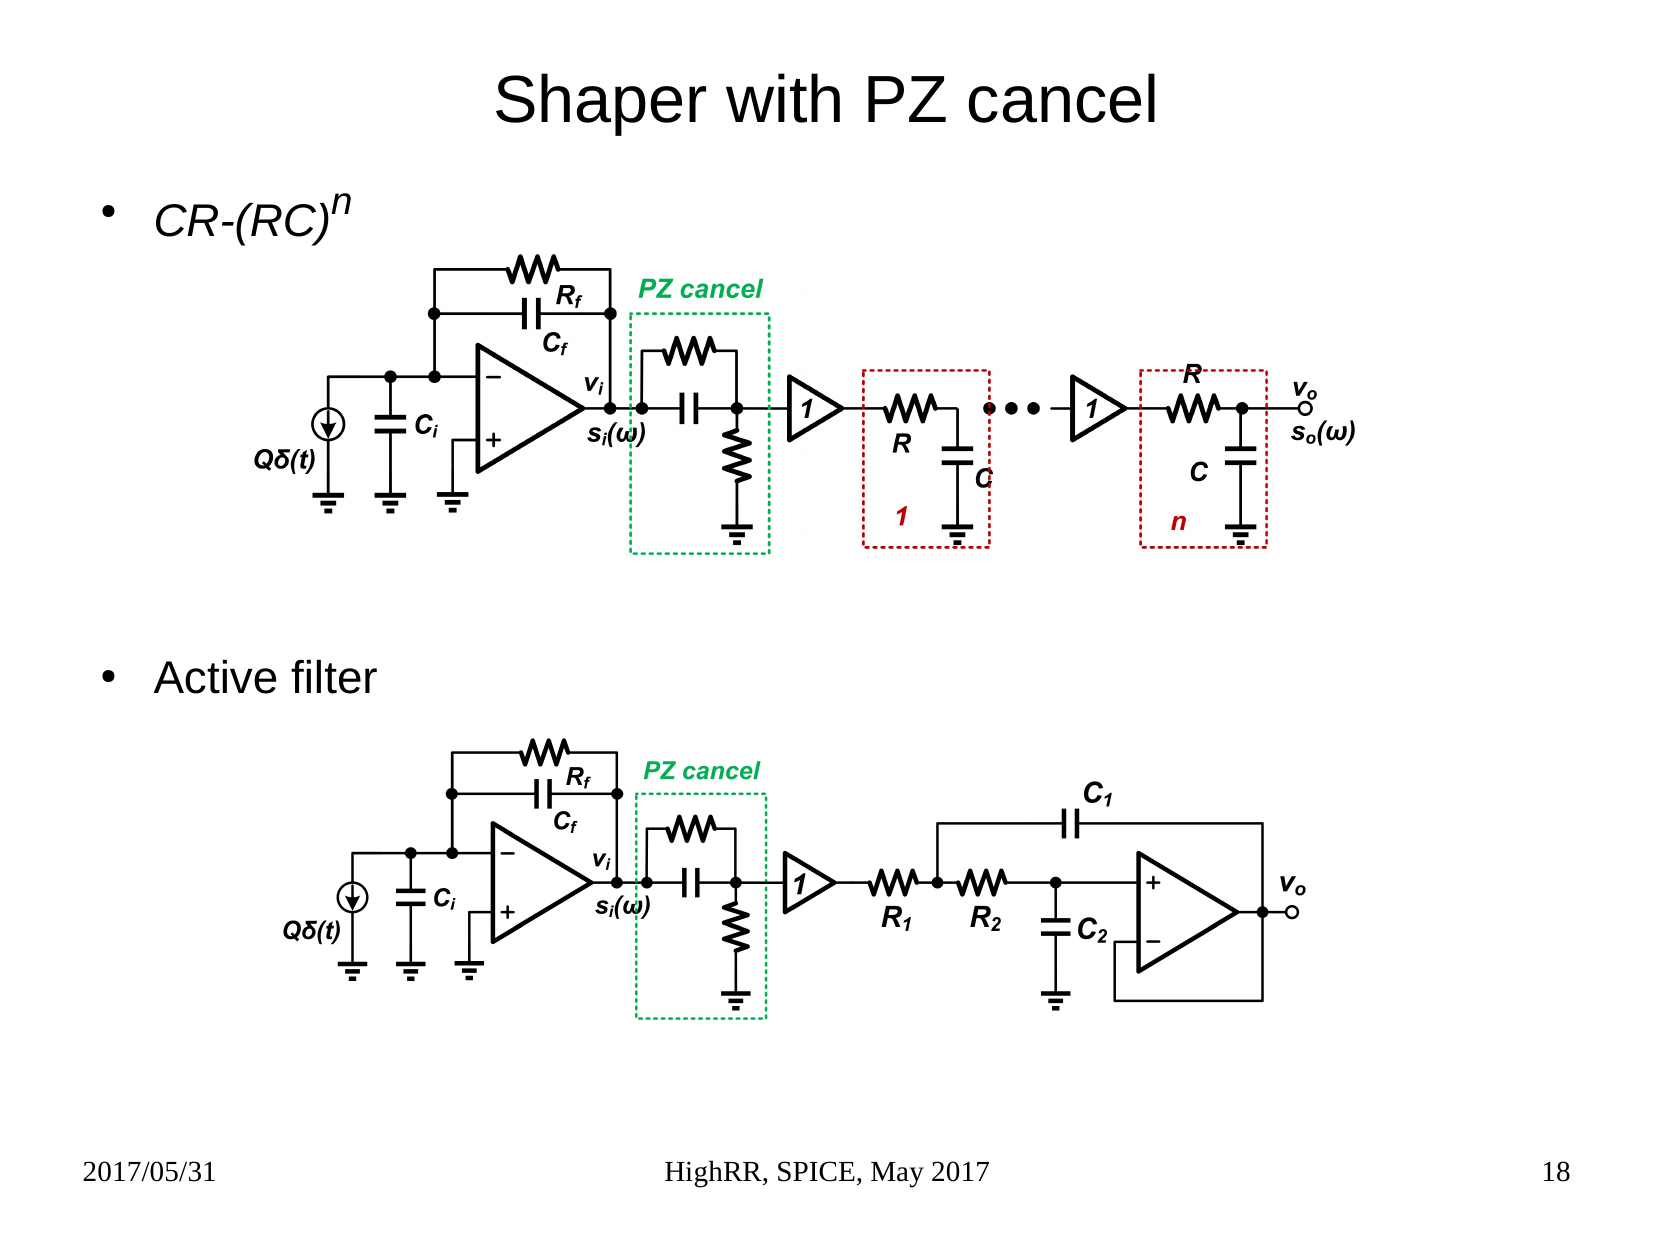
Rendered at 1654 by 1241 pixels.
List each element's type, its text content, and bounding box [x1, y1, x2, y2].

title Shaper with PZ cancel [82, 49, 1571, 151]
list CR-(RC)n Active filter [82, 180, 1571, 1141]
picture [281, 738, 1306, 1021]
picture [252, 254, 1356, 556]
